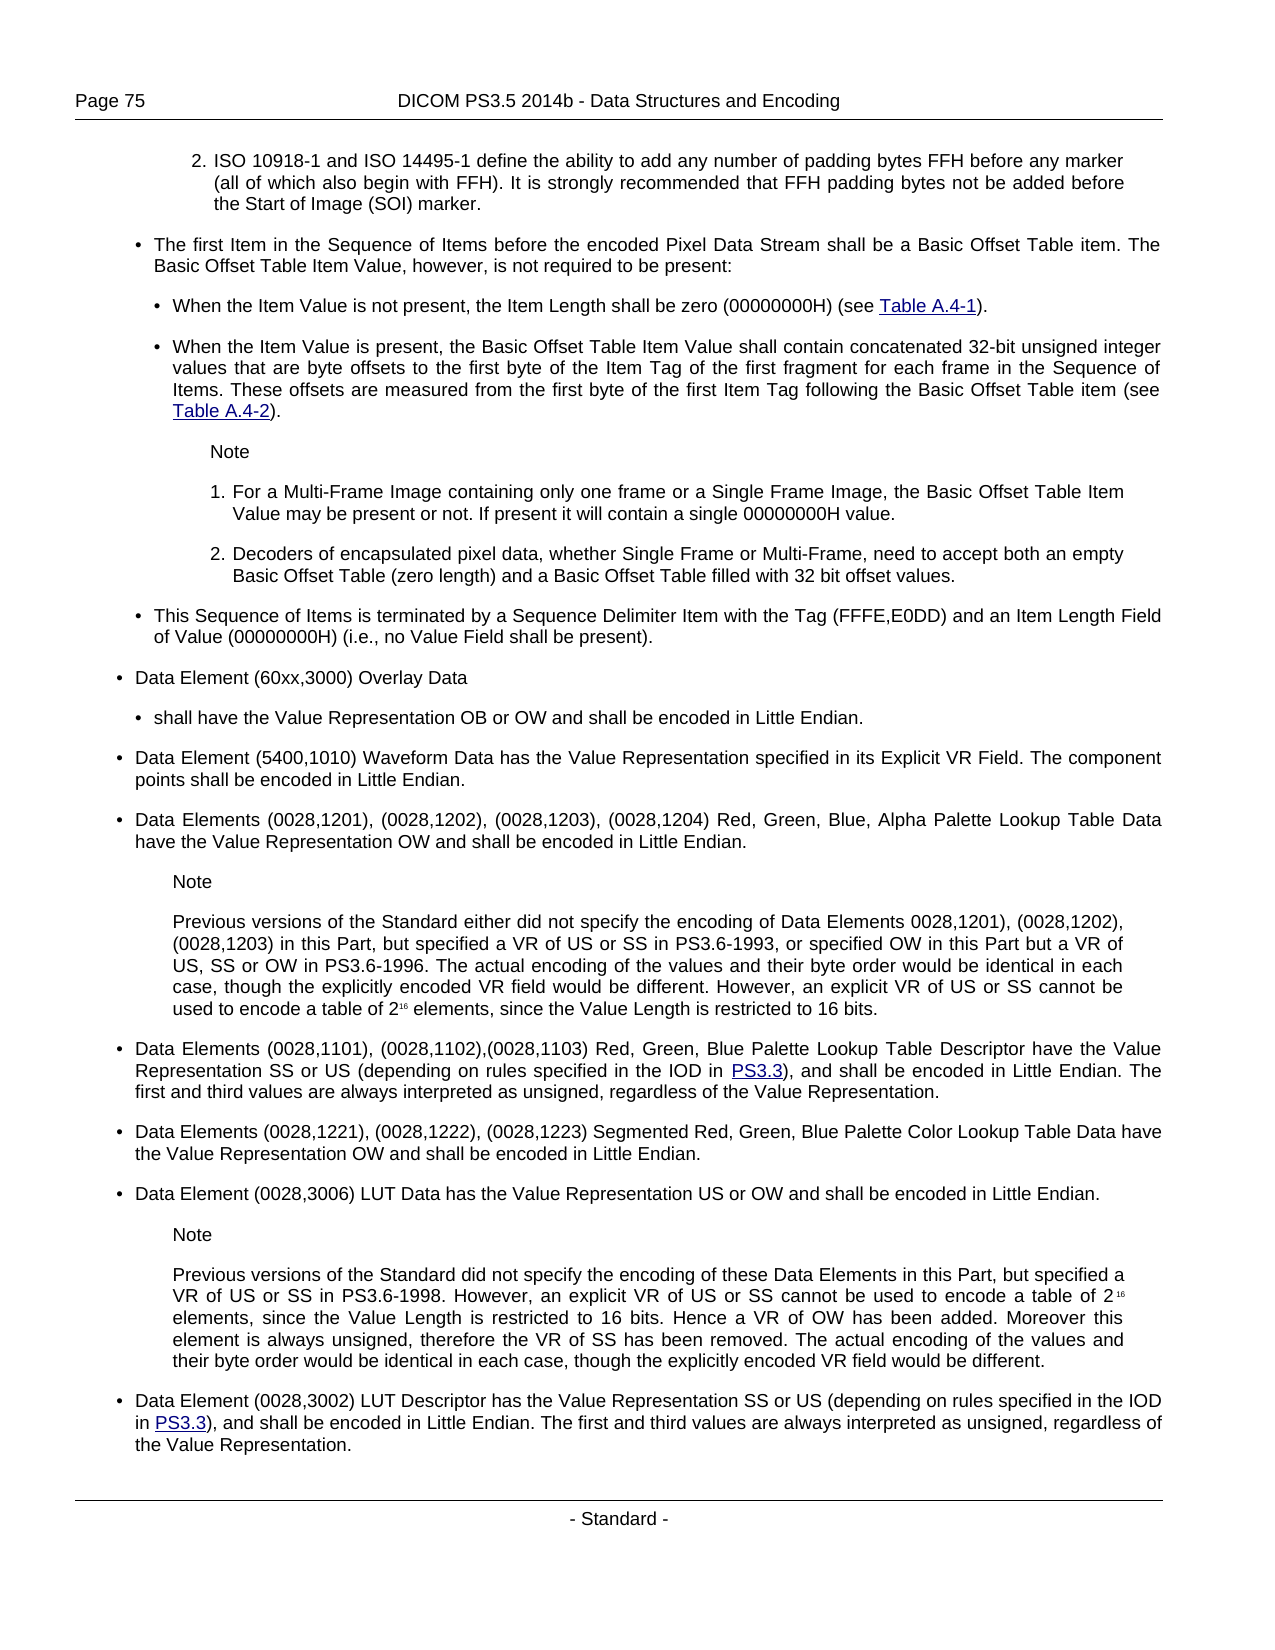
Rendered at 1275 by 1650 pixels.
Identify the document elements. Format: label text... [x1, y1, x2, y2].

list Previous versions of the Standard either did not specify the encoding of Data Elements 0028,1201), (0028,1202), (0028,1203) in this Part, but specified a VR of US or SS in PS3.6-1993, or specified OW in this Part but a VR of US, SS or OW in PS3.6-1996. The actual encoding of the values and their byte order would be identical in each case, though the explicitly encoded VR field would be different. However, an explicit VR of US or SS cannot be used to encode a table of 216 elements, since the Value Length is restricted to 16 bits. [154, 911, 1125, 1019]
list Data Elements (0028,1221), (0028,1222), (0028,1223) Segmented Red, Green, Blue Palette Color Lookup Table Data have the Value Representation OW and shall be encoded in Little Endian. [116, 1121, 1162, 1164]
list Data Element (0028,3002) LUT Descriptor has the Value Representation SS or US (depending on rules specified in the IOD in PS3.3), and shall be encoded in Little Endian. The first and third values are always interpreted as unsigned, regardless of the Value Representation. [116, 1390, 1162, 1455]
list When the Item Value is not present, the Item Length shall be zero (00000000H) (see Table A.4-1). [154, 295, 1162, 317]
list ISO 10918-1 and ISO 14495-1 define the ability to add any number of padding bytes FFH before any marker (all of which also begin with FFH). It is strongly recommended that FFH padding bytes not be added before the Start of Image (SOI) marker. [191, 150, 1125, 215]
list Note [154, 1223, 1125, 1245]
list Data Elements (0028,1201), (0028,1202), (0028,1203), (0028,1204) Red, Green, Blue, Alpha Palette Lookup Table Data have the Value Representation OW and shall be encoded in Little Endian. [116, 809, 1162, 852]
list Data Element (0028,3006) LUT Data has the Value Representation US or OW and shall be encoded in Little Endian. [116, 1183, 1162, 1205]
list shall have the Value Representation OB or OW and shall be encoded in Little Endian. [135, 707, 1162, 728]
list For a Multi-Frame Image containing only one frame or a Single Frame Image, the Basic Offset Table Item Value may be present or not. If present it will contain a single 00000000H value. [210, 481, 1125, 524]
list The first Item in the Sequence of Items before the encoded Pixel Data Stream shall be a Basic Offset Table item. The Basic Offset Table Item Value, however, is not required to be present: [135, 233, 1162, 277]
list Previous versions of the Standard did not specify the encoding of these Data Elements in this Part, but specified a VR of US or SS in PS3.6-1998. However, an explicit VR of US or SS cannot be used to encode a table of 216 elements, since the Value Length is restricted to 16 bits. Hence a VR of OW has been added. Moreover this element is always unsigned, therefore the VR of SS has been removed. The actual encoding of the values and their byte order would be identical in each case, though the explicitly encoded VR field would be different. [154, 1264, 1125, 1372]
list Note [191, 441, 1125, 462]
list Note [154, 871, 1125, 892]
list When the Item Value is present, the Basic Offset Table Item Value shall contain concatenated 32-bit unsigned integer values that are byte offsets to the first byte of the Item Tag of the first fragment for each frame in the Sequence of Items. These offsets are measured from the first byte of the first Item Tag following the Basic Offset Table item (see Table A.4-2). [154, 336, 1162, 422]
list Data Elements (0028,1101), (0028,1102),(0028,1103) Red, Green, Blue Palette Lookup Table Descriptor have the Value Representation SS or US (depending on rules specified in the IOD in PS3.3), and shall be encoded in Little Endian. The first and third values are always interpreted as unsigned, regardless of the Value Representation. [116, 1038, 1162, 1102]
list Data Element (5400,1010) Waveform Data has the Value Representation specified in its Explicit VR Field. The component points shall be encoded in Little Endian. [116, 747, 1162, 790]
list Decoders of encapsulated pixel data, whether Single Frame or Multi-Frame, need to accept both an empty Basic Offset Table (zero length) and a Basic Offset Table filled with 32 bit offset values. [210, 543, 1125, 586]
list Data Element (60xx,3000) Overlay Data [116, 667, 1162, 688]
list This Sequence of Items is terminated by a Sequence Delimiter Item with the Tag (FFFE,E0DD) and an Item Length Field of Value (00000000H) (i.e., no Value Field shall be present). [135, 605, 1162, 648]
